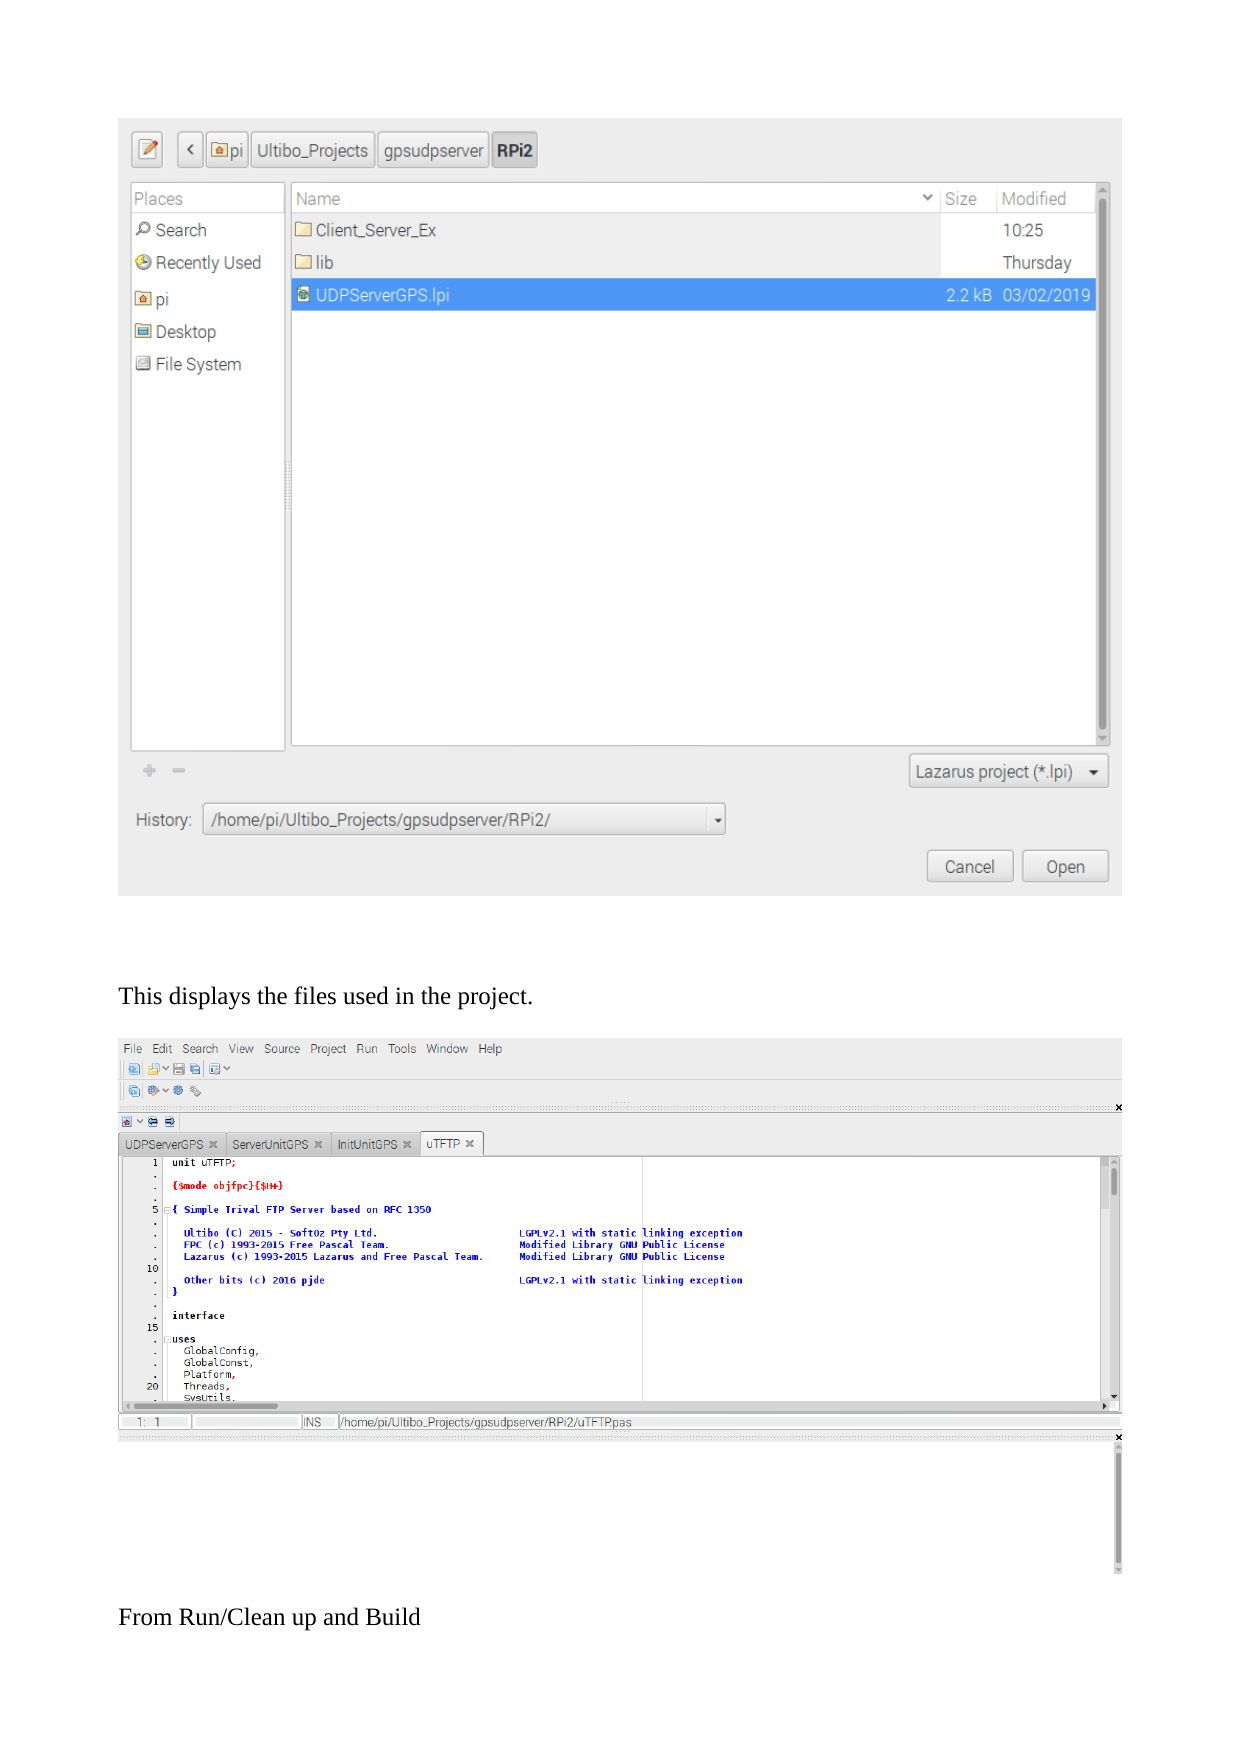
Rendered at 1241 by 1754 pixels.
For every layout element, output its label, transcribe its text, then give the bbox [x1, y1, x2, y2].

picture [118, 118, 1123, 896]
text This displays the files used in the project. [118, 981, 1122, 1010]
text From Run/Clean up and Build [118, 1602, 1122, 1631]
picture [118, 1038, 1123, 1574]
